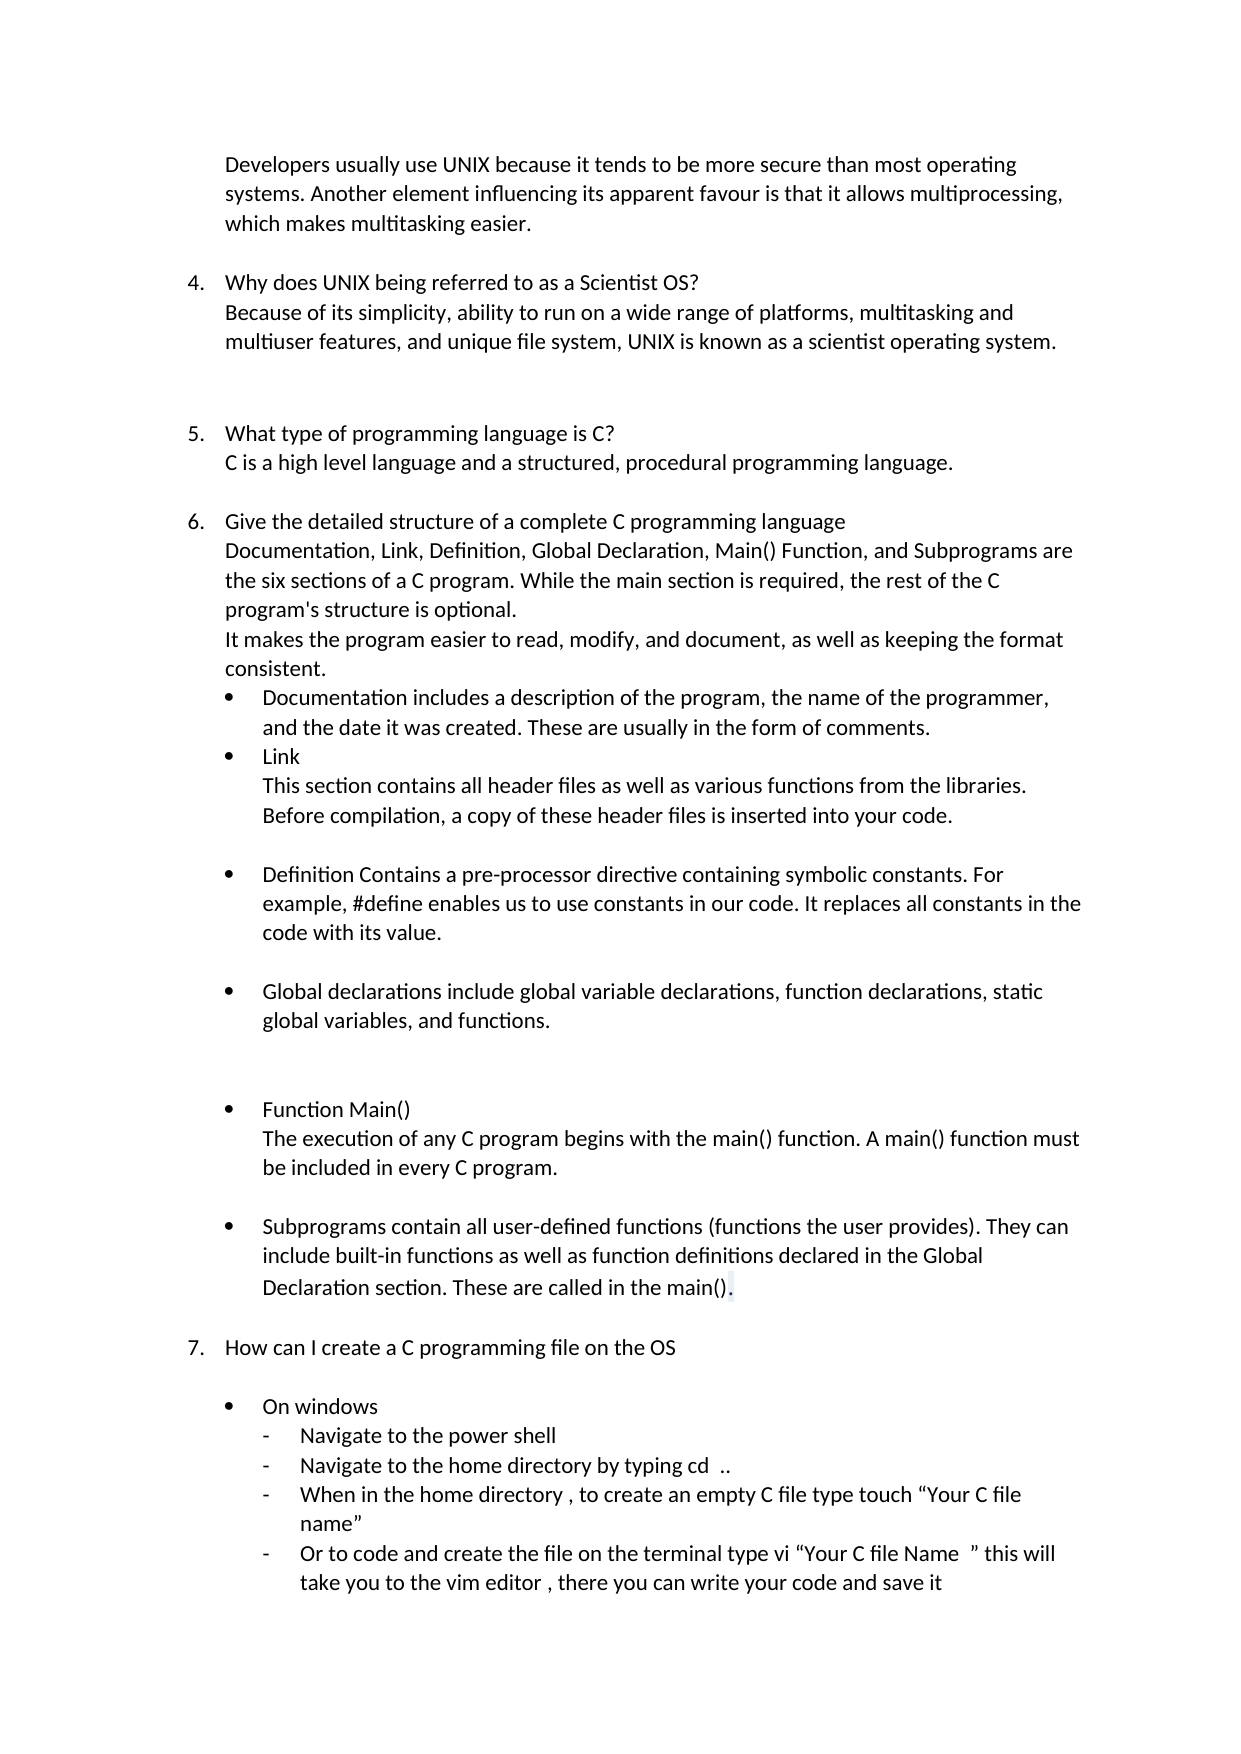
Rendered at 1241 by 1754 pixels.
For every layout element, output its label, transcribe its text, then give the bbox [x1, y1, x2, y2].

list Link [225, 742, 1090, 770]
list When in the home directory , to create an empty C file type touch “Your C file name” [262, 1480, 1090, 1538]
list Function Main() [225, 1095, 1090, 1123]
list This section contains all header files as well as various functions from the libraries. Before compilation, a copy of these header files is inserted into your code. [262, 772, 1090, 829]
list Because of its simplicity, ability to run on a wide range of platforms, multitasking and multiuser features, and unique file system, UNIX is known as a scientist operating system. [225, 298, 1090, 355]
list Documentation, Link, Definition, Global Declaration, Main() Function, and Subprograms are the six sections of a C program. While the main section is required, the rest of the C program's structure is optional. [225, 537, 1090, 623]
list On windows [225, 1392, 1090, 1420]
list Navigate to the home directory by typing cd .. [262, 1451, 1090, 1479]
list Subprograms contain all user-defined functions (functions the user provides). They can include built-in functions as well as function definitions declared in the Global Declaration section. These are called in the main(). [225, 1212, 1090, 1302]
list What type of programming language is C? [187, 419, 1090, 447]
list C is a high level language and a structured, procedural programming language. [225, 448, 1090, 476]
list Navigate to the power shell [262, 1421, 1090, 1449]
list Give the detailed structure of a complete C programming language [187, 507, 1090, 535]
list Global declarations include global variable declarations, function declarations, static global variables, and functions. [225, 977, 1090, 1034]
list Or to code and create the file on the terminal type vi “Your C file Name ” this will take you to the vim editor , there you can write your code and save it [262, 1539, 1090, 1596]
list How can I create a C programming file on the OS [187, 1333, 1090, 1361]
list Documentation includes a description of the program, the name of the programmer, and the date it was created. These are usually in the form of comments. [225, 683, 1090, 741]
list Developers usually use UNIX because it tends to be more secure than most operating systems. Another element influencing its apparent favour is that it allows multiprocessing, which makes multitasking easier. [225, 150, 1090, 237]
list The execution of any C program begins with the main() function. A main() function must be included in every C program. [262, 1124, 1090, 1181]
list Definition Contains a pre-processor directive containing symbolic constants. For example, #define enables us to use constants in our code. It replaces all constants in the code with its value. [225, 860, 1090, 946]
list Why does UNIX being referred to as a Scientist OS? [187, 268, 1090, 296]
list It makes the program easier to read, modify, and document, as well as keeping the format consistent. [225, 625, 1090, 682]
